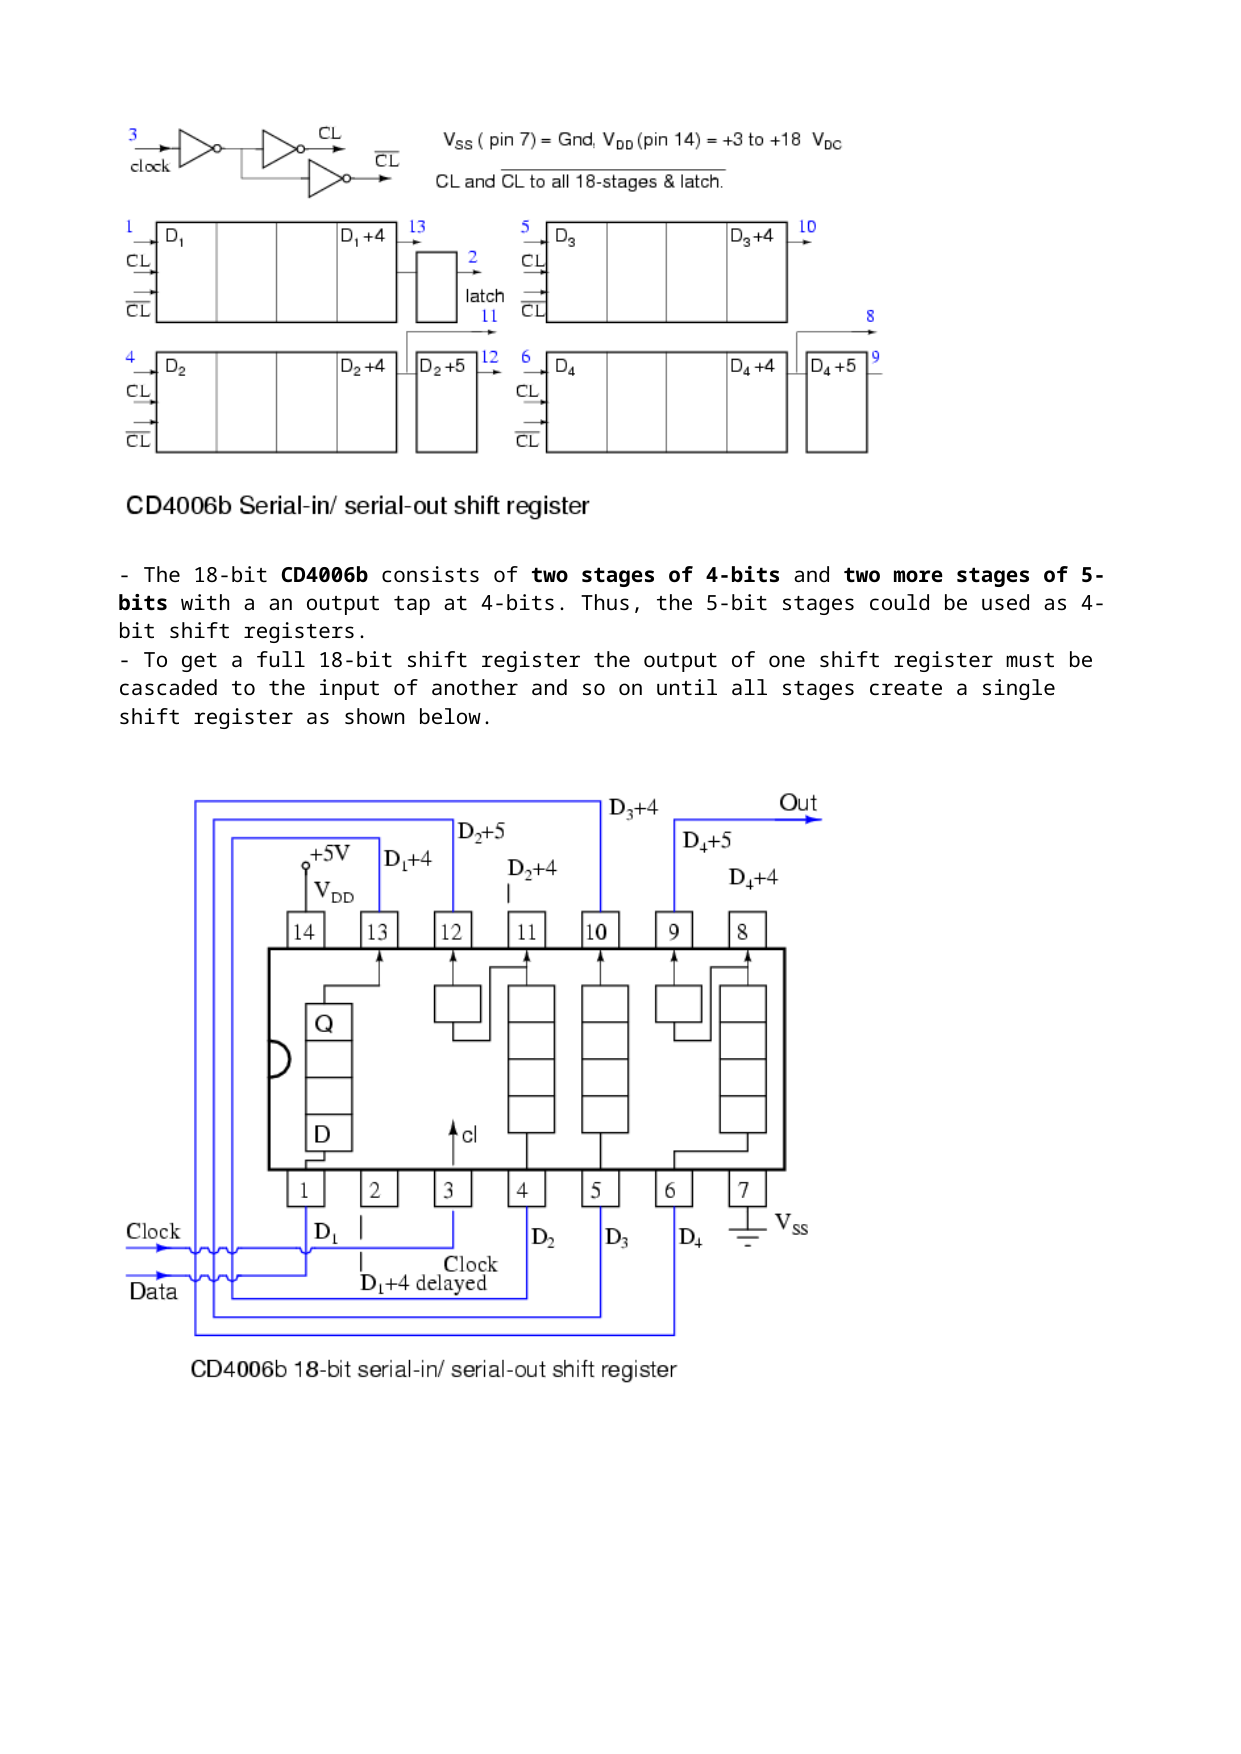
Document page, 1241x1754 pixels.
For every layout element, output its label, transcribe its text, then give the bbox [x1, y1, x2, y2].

text - To get a full 18-bit shift register the output of one shift register must be cascaded to the input of another and so on until all stages create a single shift register as shown below. [118, 645, 1122, 730]
text - The 18-bit CD4006b consists of two stages of 4-bits and two more stages of 5-bits with a an output tap at 4-bits. Thus, the 5-bit stages could be used as 4-bit shift registers. [118, 560, 1122, 645]
picture [118, 118, 891, 526]
picture [118, 787, 829, 1389]
